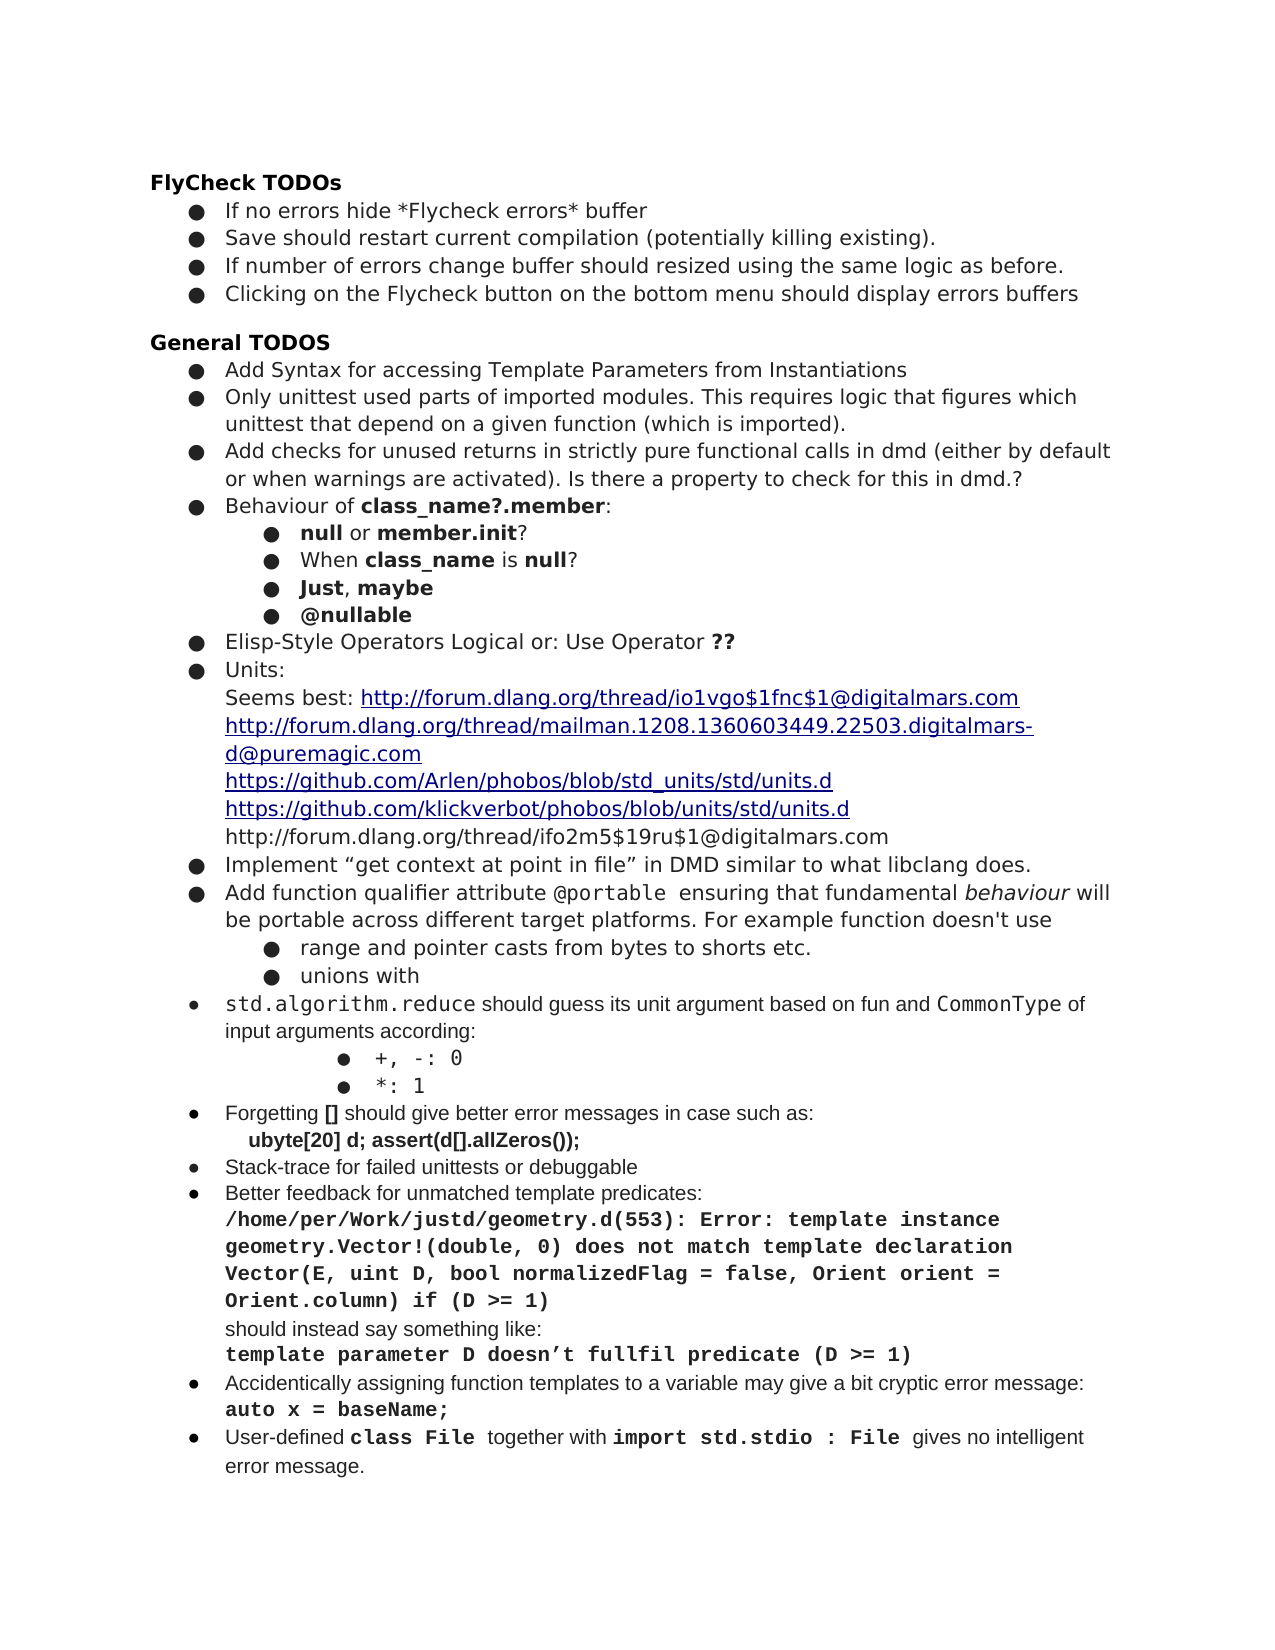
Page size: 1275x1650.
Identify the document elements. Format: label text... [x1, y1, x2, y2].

list Implement “get context at point in file” in DMD similar to what libclang does. [187, 853, 1125, 877]
list range and pointer casts from bytes to shorts etc. [262, 936, 1125, 961]
list Add Syntax for accessing Template Parameters from Instantiations [187, 358, 1125, 382]
list Better feedback for unmatched template predicates: /home/per/Work/justd/geometry.d(553): Error: template instance geometry.Vector!(double, 0) does not match template declaration Vector(E, uint D, bool normalizedFlag = false, Orient orient = Orient.column) if (D >= 1) should instead say something like: template parameter D doesn’t fullfil predicate (D >= 1) [187, 1182, 1125, 1368]
list Forgetting [] should give better error messages in case such as: ubyte[20] d; assert(d[].allZeros()); [187, 1102, 1125, 1152]
list Clicking on the Flycheck button on the bottom menu should display errors buffers [187, 282, 1125, 306]
list User-defined class File together with import std.stdio : File gives no intelligent error message. [187, 1426, 1125, 1477]
list *: 1 [337, 1074, 1125, 1098]
list Just, maybe [262, 576, 1125, 600]
list unions with [262, 964, 1125, 988]
list Save should restart current compilation (potentially killing existing). [187, 226, 1125, 251]
list Stack-trace for failed unittests or debuggable [187, 1155, 1125, 1178]
list Add function qualifier attribute @portable ensuring that fundamental behaviour will be portable across different target platforms. For example function doesn't use [187, 881, 1125, 933]
list Elisp-Style Operators Logical or: Use Operator ?? [187, 630, 1125, 655]
list Accidentically assigning function templates to a variable may give a bit cryptic error message: auto x = baseName; [187, 1371, 1125, 1422]
subtitle General TODOS [150, 331, 1125, 355]
list null or member.init? [262, 522, 1125, 545]
list Only unittest used parts of imported modules. This requires logic that figures which unittest that depend on a given function (which is imported). [187, 386, 1125, 437]
list +, -: 0 [337, 1046, 1125, 1071]
list If number of errors change buffer should resized using the same logic as before. [187, 254, 1125, 278]
subtitle FlyCheck TODOs [150, 171, 1125, 195]
list @nullable [262, 603, 1125, 627]
list Add checks for unused returns in strictly pure functional calls in dmd (either by default or when warnings are activated). Is there a property to check for this in dmd.? [187, 440, 1125, 491]
list If no errors hide *Flycheck errors* buffer [187, 199, 1125, 223]
list When class_name is null? [262, 549, 1125, 572]
list std.algorithm.reduce should guess its unit argument based on fun and CommonType of input arguments according: [187, 992, 1125, 1043]
list Units: Seems best: http://forum.dlang.org/thread/io1vgo$1fnc$1@digitalmars.com http://forum.dlang.org/thread/mailman.1208.1360603449.22503.digitalmars-d@puremagic.com https://github.com/Arlen/phobos/blob/std_units/std/units.d https://github.com/klickverbot/phobos/blob/units/std/units.d http://forum.dlang.org/thread/ifo2m5$19ru$1@digitalmars.com [187, 658, 1125, 849]
list Behaviour of class_name?.member: [187, 494, 1125, 518]
